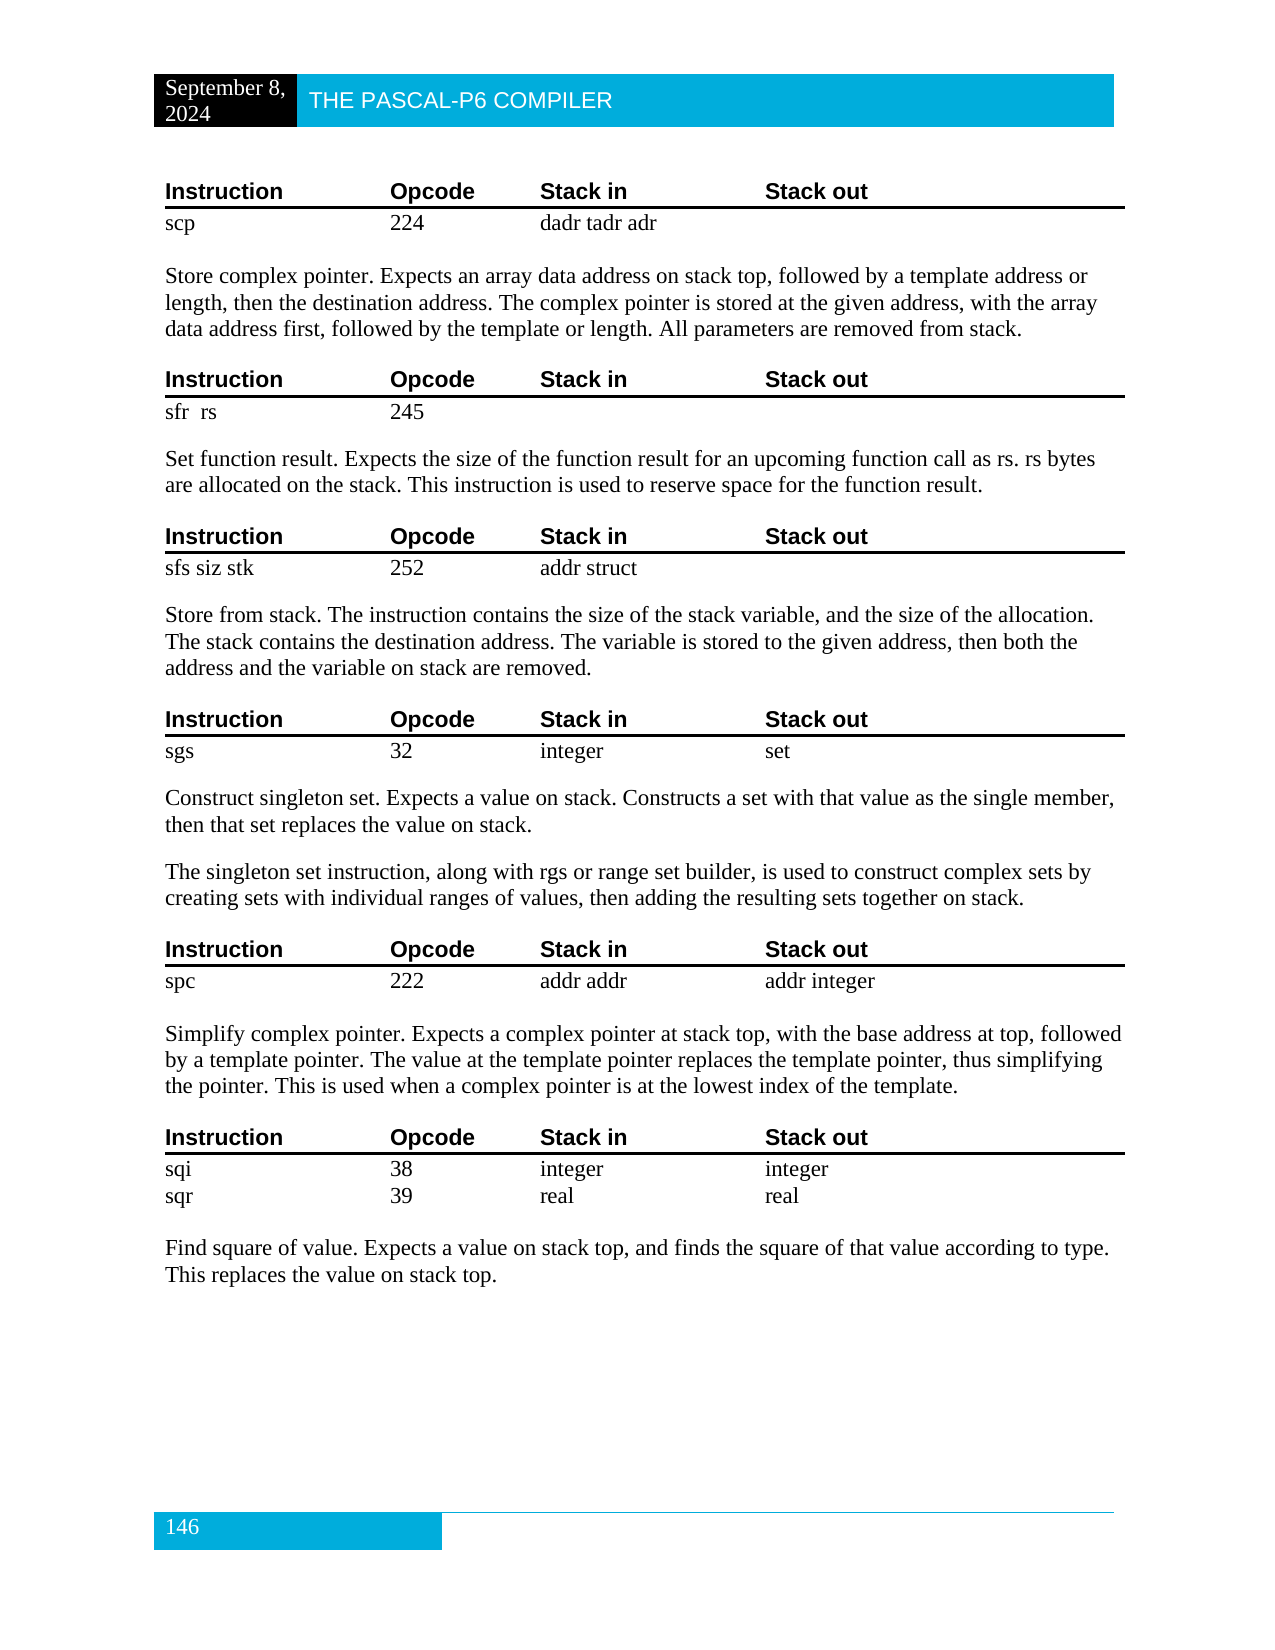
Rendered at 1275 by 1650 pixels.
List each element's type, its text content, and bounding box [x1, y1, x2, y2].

text Instruction Opcode Stack in Stack out [165, 706, 1125, 734]
text Instruction Opcode Stack in Stack out [165, 936, 1125, 964]
text Store from stack. The instruction contains the size of the stack variable, and the size of the allocation. The stack contains the destination address. The variable is stored to the given address, then both the address and the variable on stack are removed. [165, 601, 1125, 681]
text Instruction Opcode Stack in Stack out [165, 523, 1125, 551]
text Construct singleton set. Expects a value on stack. Constructs a set with that value as the single member, then that set replaces the value on stack. [165, 784, 1125, 837]
text Find square of value. Expects a value on stack top, and finds the square of that value according to type. This replaces the value on stack top. [165, 1234, 1125, 1287]
text Instruction Opcode Stack in Stack out [165, 178, 1125, 206]
text Simplify complex pointer. Expects a complex pointer at stack top, with the base address at top, followed by a template pointer. The value at the template pointer replaces the template pointer, thus simplifying the pointer. This is used when a complex pointer is at the lowest index of the template. [165, 1020, 1125, 1099]
text Store complex pointer. Expects an array data address on stack top, followed by a template address or length, then the destination address. The complex pointer is stored at the given address, with the array data address first, followed by the template or length. All parameters are removed from stack. [165, 262, 1125, 341]
text sfs siz stk 252 addr struct [165, 554, 1125, 581]
text Instruction Opcode Stack in Stack out [165, 366, 1125, 395]
text sqr 39 real real [165, 1182, 1125, 1208]
text Instruction Opcode Stack in Stack out [165, 1124, 1125, 1152]
text spc 222 addr addr addr integer [165, 967, 1125, 993]
text sqi 38 integer integer [165, 1155, 1125, 1182]
text The singleton set instruction, along with rgs or range set builder, is used to construct complex sets by creating sets with individual ranges of values, then adding the resulting sets together on stack. [165, 858, 1125, 911]
text Set function result. Expects the size of the function result for an upcoming function call as rs. rs bytes are allocated on the stack. This instruction is used to reserve space for the function result. [165, 445, 1125, 498]
text scp 224 dadr tadr adr [165, 209, 1125, 236]
text sfr rs 245 [165, 398, 1125, 424]
text sgs 32 integer set [165, 737, 1125, 763]
